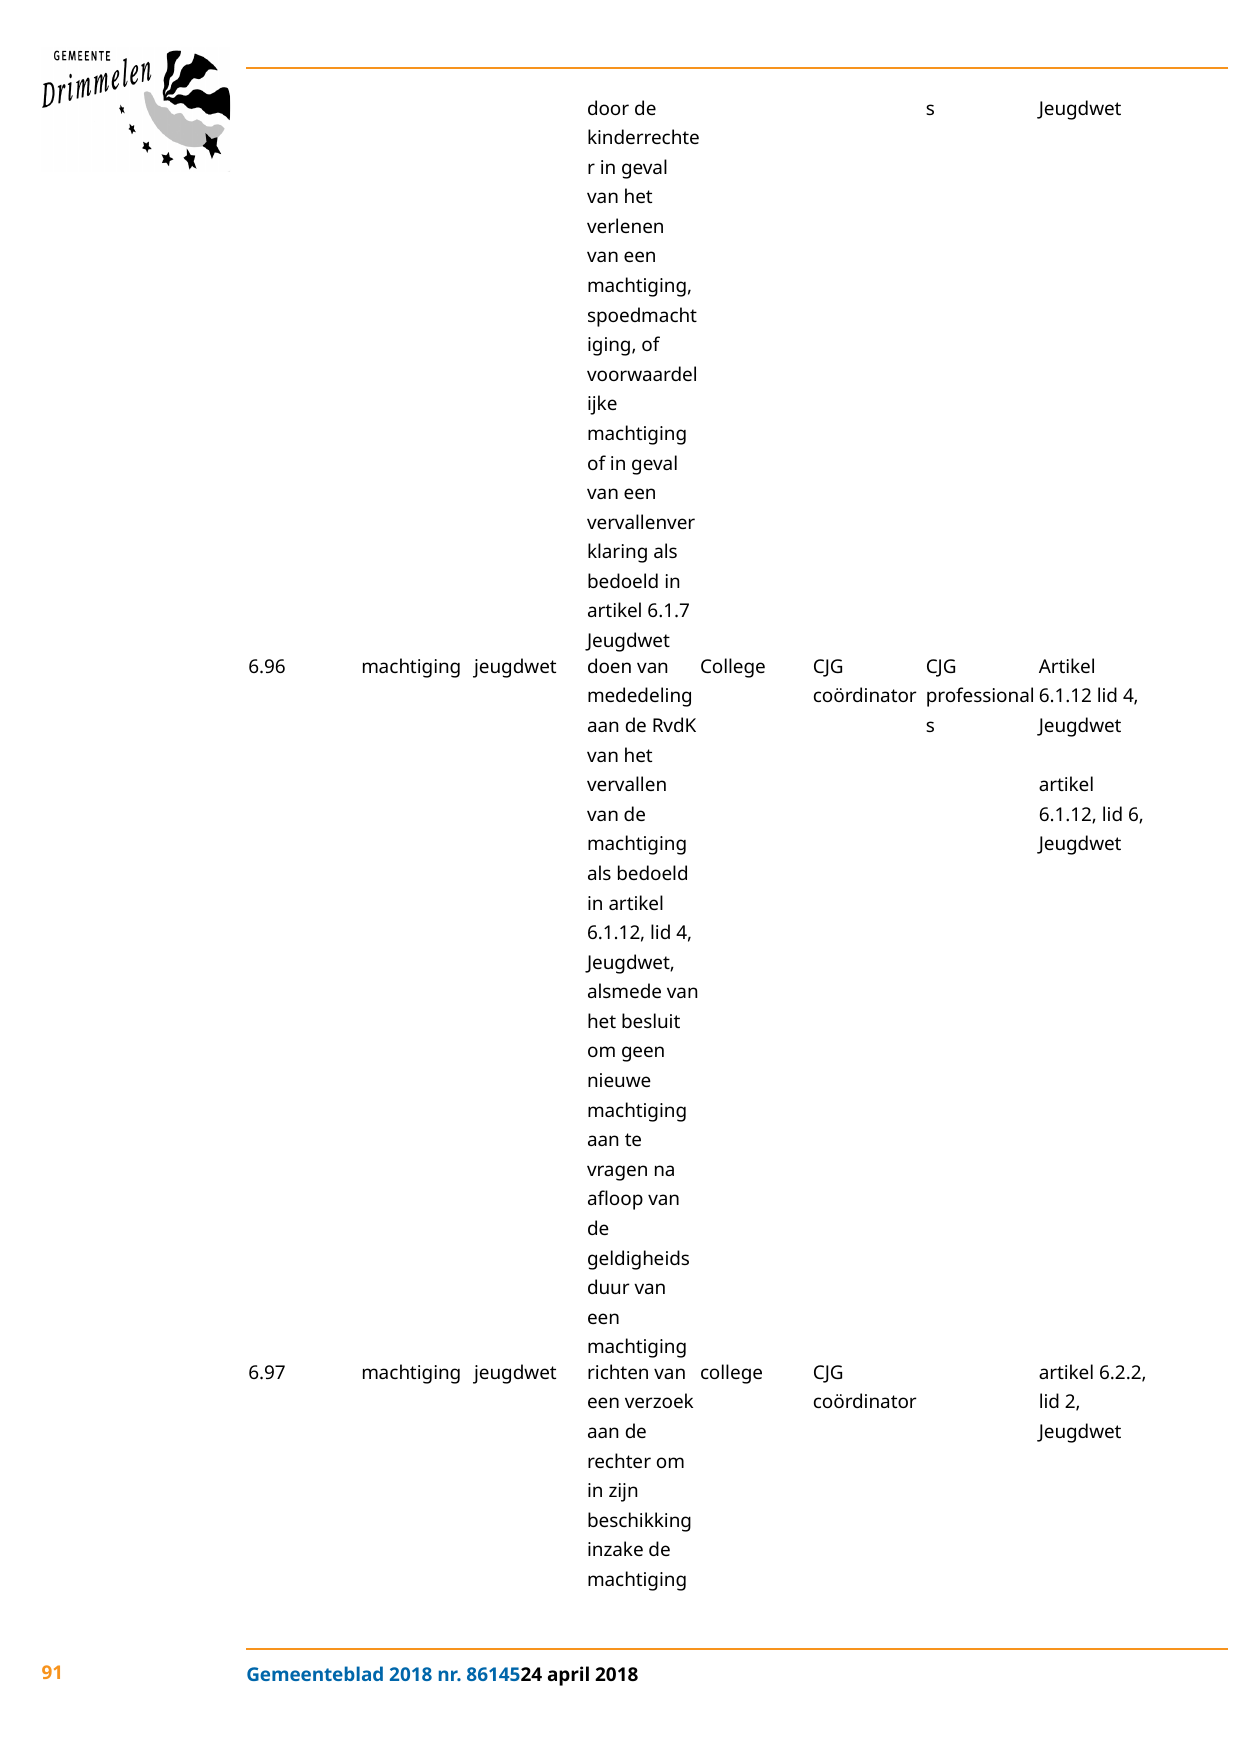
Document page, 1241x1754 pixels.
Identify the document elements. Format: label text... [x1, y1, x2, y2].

table_cell college [700, 1359, 813, 1592]
table_cell machtiging [361, 653, 474, 1359]
table_cell 6.97 [248, 1359, 361, 1592]
table_cell CJG coördinator [813, 653, 926, 1359]
table_cell artikel 6.2.2, lid 2, Jeugdwet [1039, 1359, 1152, 1592]
table_cell College [700, 653, 813, 1359]
table_cell 6.96 [248, 653, 361, 1359]
table_cell [926, 1359, 1038, 1592]
table_cell jeugdwet [474, 653, 587, 1359]
table_cell [813, 95, 926, 653]
table_cell doen van mededeling aan de RvdK van het vervallen van de machtiging als bedoeld in artikel 6.1.12, lid 4, Jeugdwet, alsmede van het besluit om geen nieuwe machtiging aan te vragen na afloop van de geldigheidsduur van een machtiging [587, 653, 700, 1359]
table_cell Jeugdwet [1039, 95, 1152, 653]
table_cell s [926, 95, 1038, 653]
table_cell door de kinderrechter in geval van het verlenen van een machtiging, spoedmachtiging, of voorwaardelijke machtiging of in geval van een vervallenverklaring als bedoeld in artikel 6.1.7 Jeugdwet [587, 95, 700, 653]
table_cell machtiging [361, 1359, 474, 1592]
picture [41, 47, 231, 172]
table_cell jeugdwet [474, 1359, 587, 1592]
table_cell richten van een verzoek aan de rechter om in zijn beschikking inzake de machtiging [587, 1359, 700, 1592]
table_cell [474, 95, 587, 653]
table_cell CJG professionals [926, 653, 1038, 1359]
table_cell Artikel 6.1.12 lid 4, Jeugdwet artikel 6.1.12, lid 6, Jeugdwet [1039, 653, 1152, 1359]
table_cell [700, 95, 813, 653]
table_cell CJG coördinator [813, 1359, 926, 1592]
table_cell [361, 95, 474, 653]
table_cell [248, 95, 361, 653]
